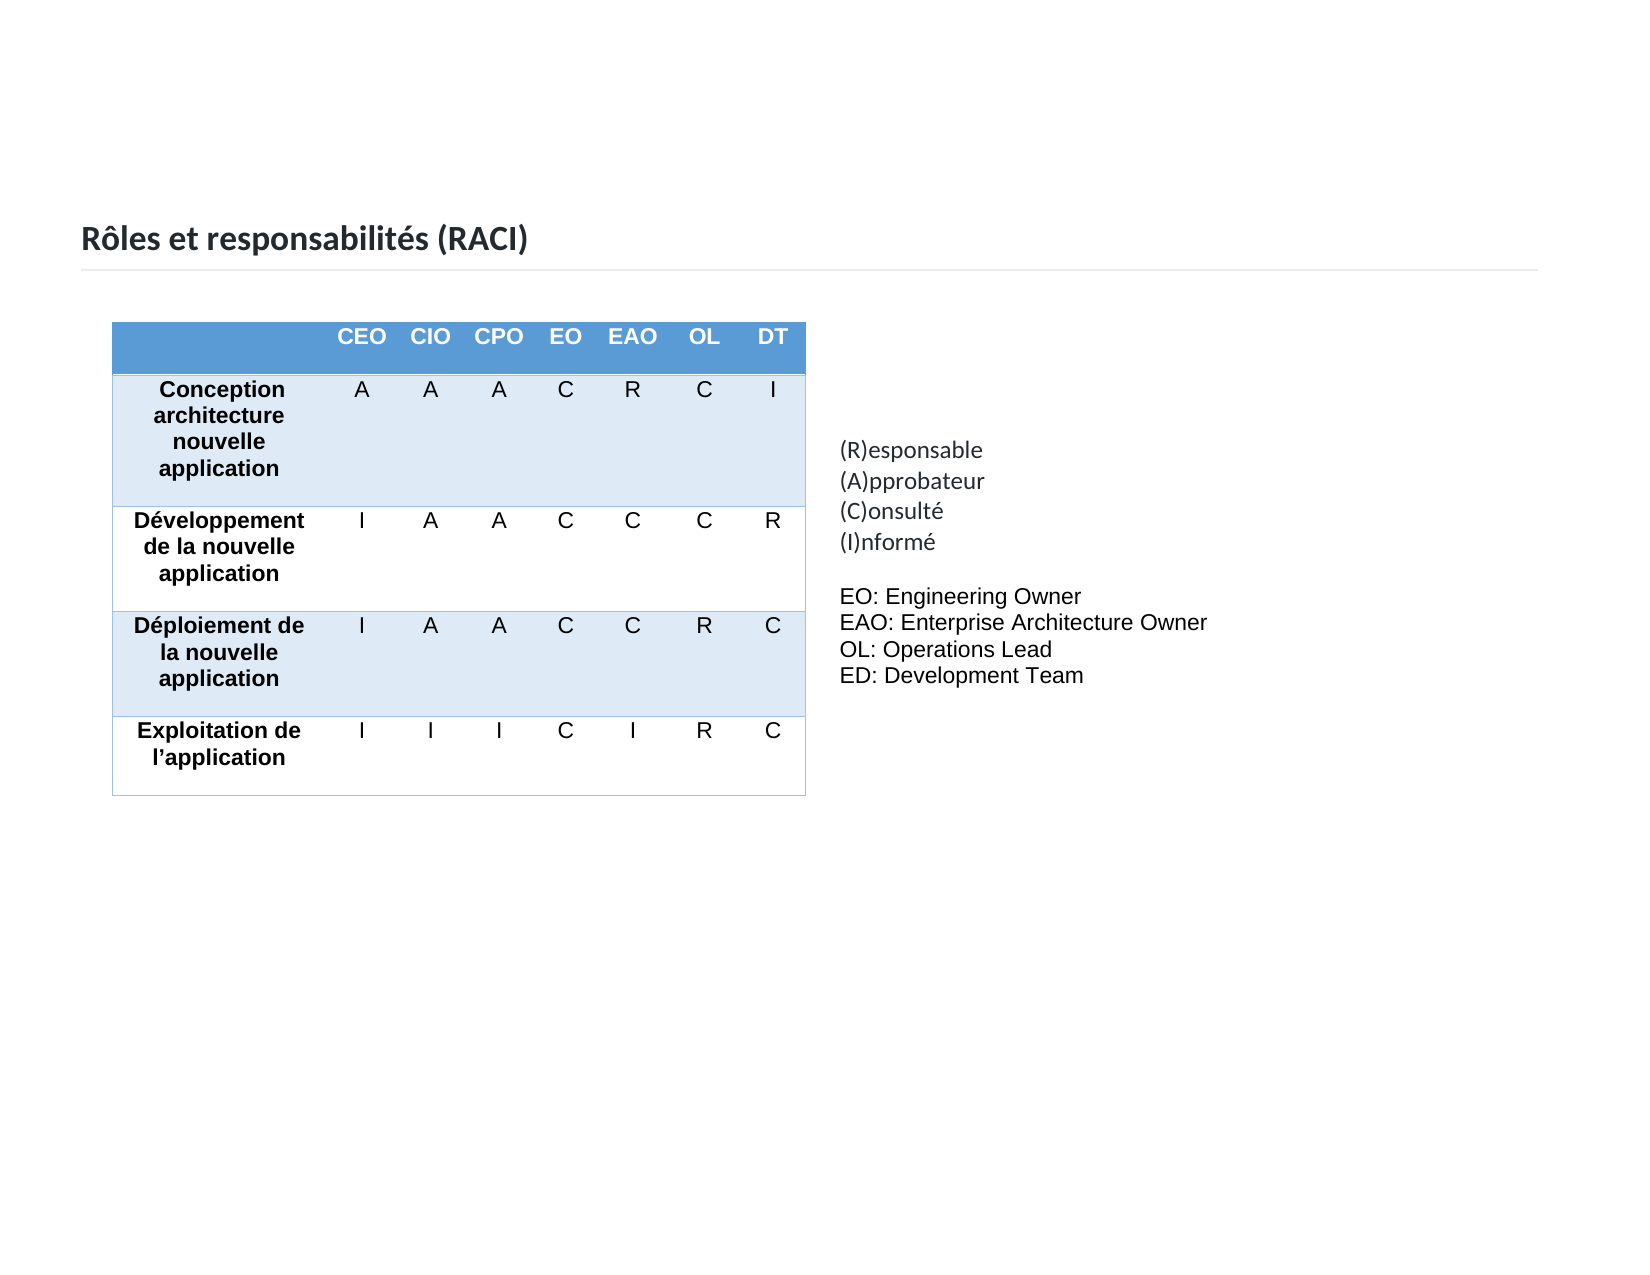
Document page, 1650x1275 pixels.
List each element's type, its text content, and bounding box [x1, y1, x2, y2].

text ED: Development Team [839, 662, 1215, 688]
table_header EO [535, 323, 596, 374]
subtitle Rôles et responsabilités (RACI) [81, 216, 1538, 269]
table_cell R [669, 612, 740, 716]
table_cell C [535, 717, 596, 795]
text OL: Operations Lead [839, 636, 1215, 662]
table_header EAO [596, 323, 669, 374]
table_cell R [669, 717, 740, 795]
text (I)nformé [839, 526, 1215, 556]
table_cell C [535, 376, 596, 506]
table_cell I [596, 717, 669, 795]
table_cell A [398, 376, 463, 506]
table_cell C [535, 612, 596, 716]
table_cell Conception architecture nouvelle application [113, 376, 326, 506]
table_cell C [740, 717, 805, 795]
table_cell I [326, 507, 398, 611]
table_cell R [740, 507, 805, 611]
table_cell C [669, 376, 740, 506]
text (C)onsulté [839, 495, 1215, 526]
text (R)esponsable [839, 434, 1215, 465]
table_cell I [326, 717, 398, 795]
table_cell A [398, 612, 463, 716]
table_header [113, 323, 326, 374]
text EO: Engineering Owner [839, 583, 1215, 609]
table_header CPO [463, 323, 535, 374]
text (A)pprobateur [839, 465, 1215, 495]
table_cell I [740, 376, 805, 506]
table_cell C [596, 507, 669, 611]
table_cell A [463, 612, 535, 716]
table_cell R [596, 376, 669, 506]
table_header CIO [398, 323, 463, 374]
table_cell I [398, 717, 463, 795]
table_cell C [596, 612, 669, 716]
table_cell A [463, 507, 535, 611]
table_cell A [463, 376, 535, 506]
table_cell Exploitation de l’application [113, 717, 326, 795]
table_header OL [669, 323, 740, 374]
table_cell C [669, 507, 740, 611]
text EAO: Enterprise Architecture Owner [839, 609, 1215, 636]
table_header DT [740, 323, 805, 374]
table_cell C [740, 612, 805, 716]
table_cell A [326, 376, 398, 506]
table_cell C [535, 507, 596, 611]
table_cell Développement de la nouvelle application [113, 507, 326, 611]
table_cell Déploiement de la nouvelle application [113, 612, 326, 716]
table_header CEO [326, 323, 398, 374]
table_cell I [463, 717, 535, 795]
table_cell I [326, 612, 398, 716]
table_cell A [398, 507, 463, 611]
